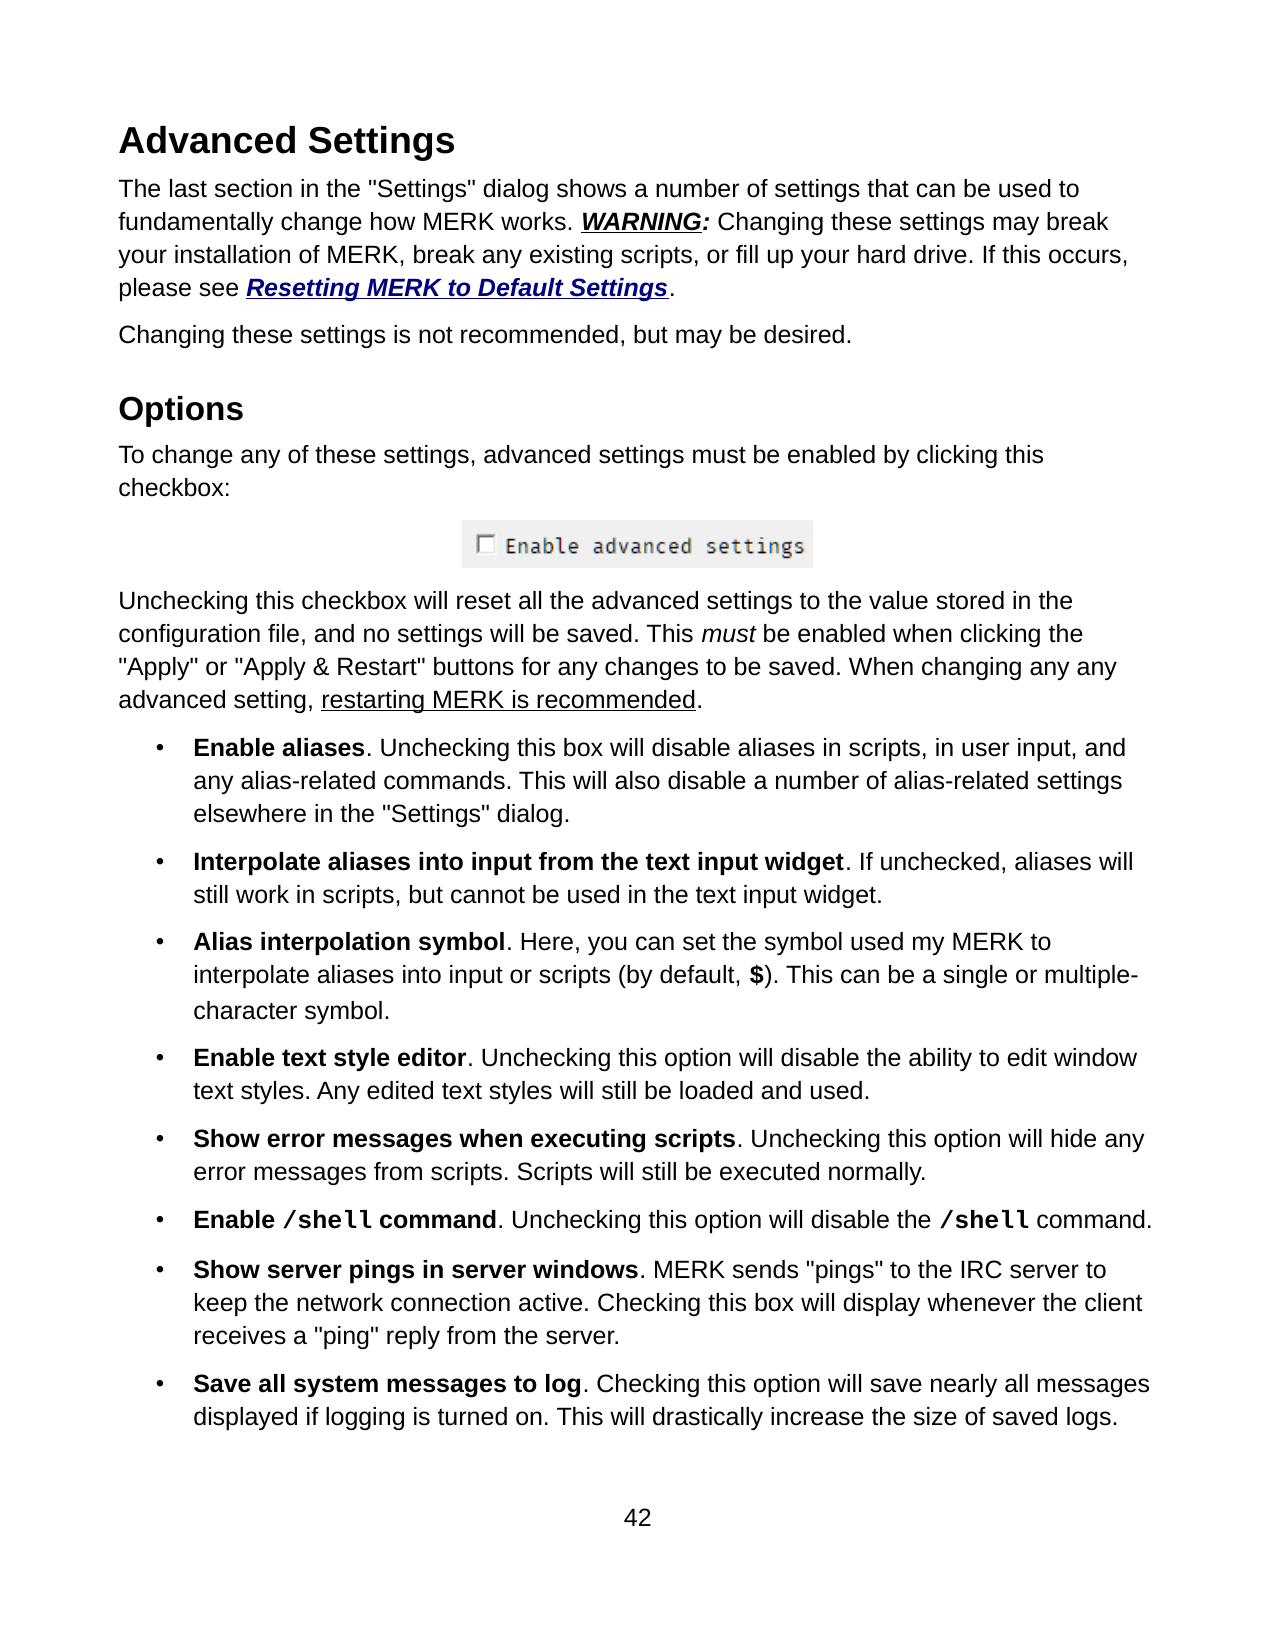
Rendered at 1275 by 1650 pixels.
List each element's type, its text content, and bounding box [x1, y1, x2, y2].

list Enable text style editor. Unchecking this option will disable the ability to edit window text styles. Any edited text styles will still be loaded and used. [156, 1043, 1157, 1105]
list Show server pings in server windows. MERK sends "pings" to the IRC server to keep the network connection active. Checking this box will display whenever the client receives a "ping" reply from the server. [156, 1255, 1157, 1350]
subtitle Options [118, 389, 1157, 427]
list Enable aliases. Unchecking this box will disable aliases in scripts, in user input, and any alias-related commands. This will also disable a number of alias-related settings elsewhere in the "Settings" dialog. [156, 733, 1157, 828]
list Save all system messages to log. Checking this option will save nearly all messages displayed if logging is turned on. This will drastically increase the size of saved logs. [156, 1368, 1157, 1430]
list Enable /shell command. Unchecking this option will disable the /shell command. [156, 1205, 1157, 1236]
text Changing these settings is not recommended, but may be desired. [118, 320, 1157, 349]
subtitle Advanced Settings [118, 118, 1157, 161]
text The last section in the "Settings" dialog shows a number of settings that can be used to fundamentally change how MERK works. WARNING: Changing these settings may break your installation of MERK, break any existing scripts, or fill up your hard drive. If this occurs, please see Resetting MERK to Default Settings. [118, 174, 1157, 302]
list Interpolate aliases into input from the text input widget. If unchecked, aliases will still work in scripts, but cannot be used in the text input widget. [156, 847, 1157, 908]
text To change any of these settings, advanced settings must be enabled by clicking this checkbox: [118, 440, 1157, 502]
picture [461, 520, 814, 568]
text Unchecking this checkbox will reset all the advanced settings to the value stored in the configuration file, and no settings will be saved. This must be enabled when clicking the "Apply" or "Apply & Restart" buttons for any changes to be saved. When changing any any advanced setting, restarting MERK is recommended. [118, 586, 1157, 714]
list Alias interpolation symbol. Here, you can set the symbol used my MERK to interpolate aliases into input or scripts (by default, $). This can be a single or multiple-character symbol. [156, 927, 1157, 1024]
list Show error messages when executing scripts. Unchecking this option will hide any error messages from scripts. Scripts will still be executed normally. [156, 1124, 1157, 1186]
